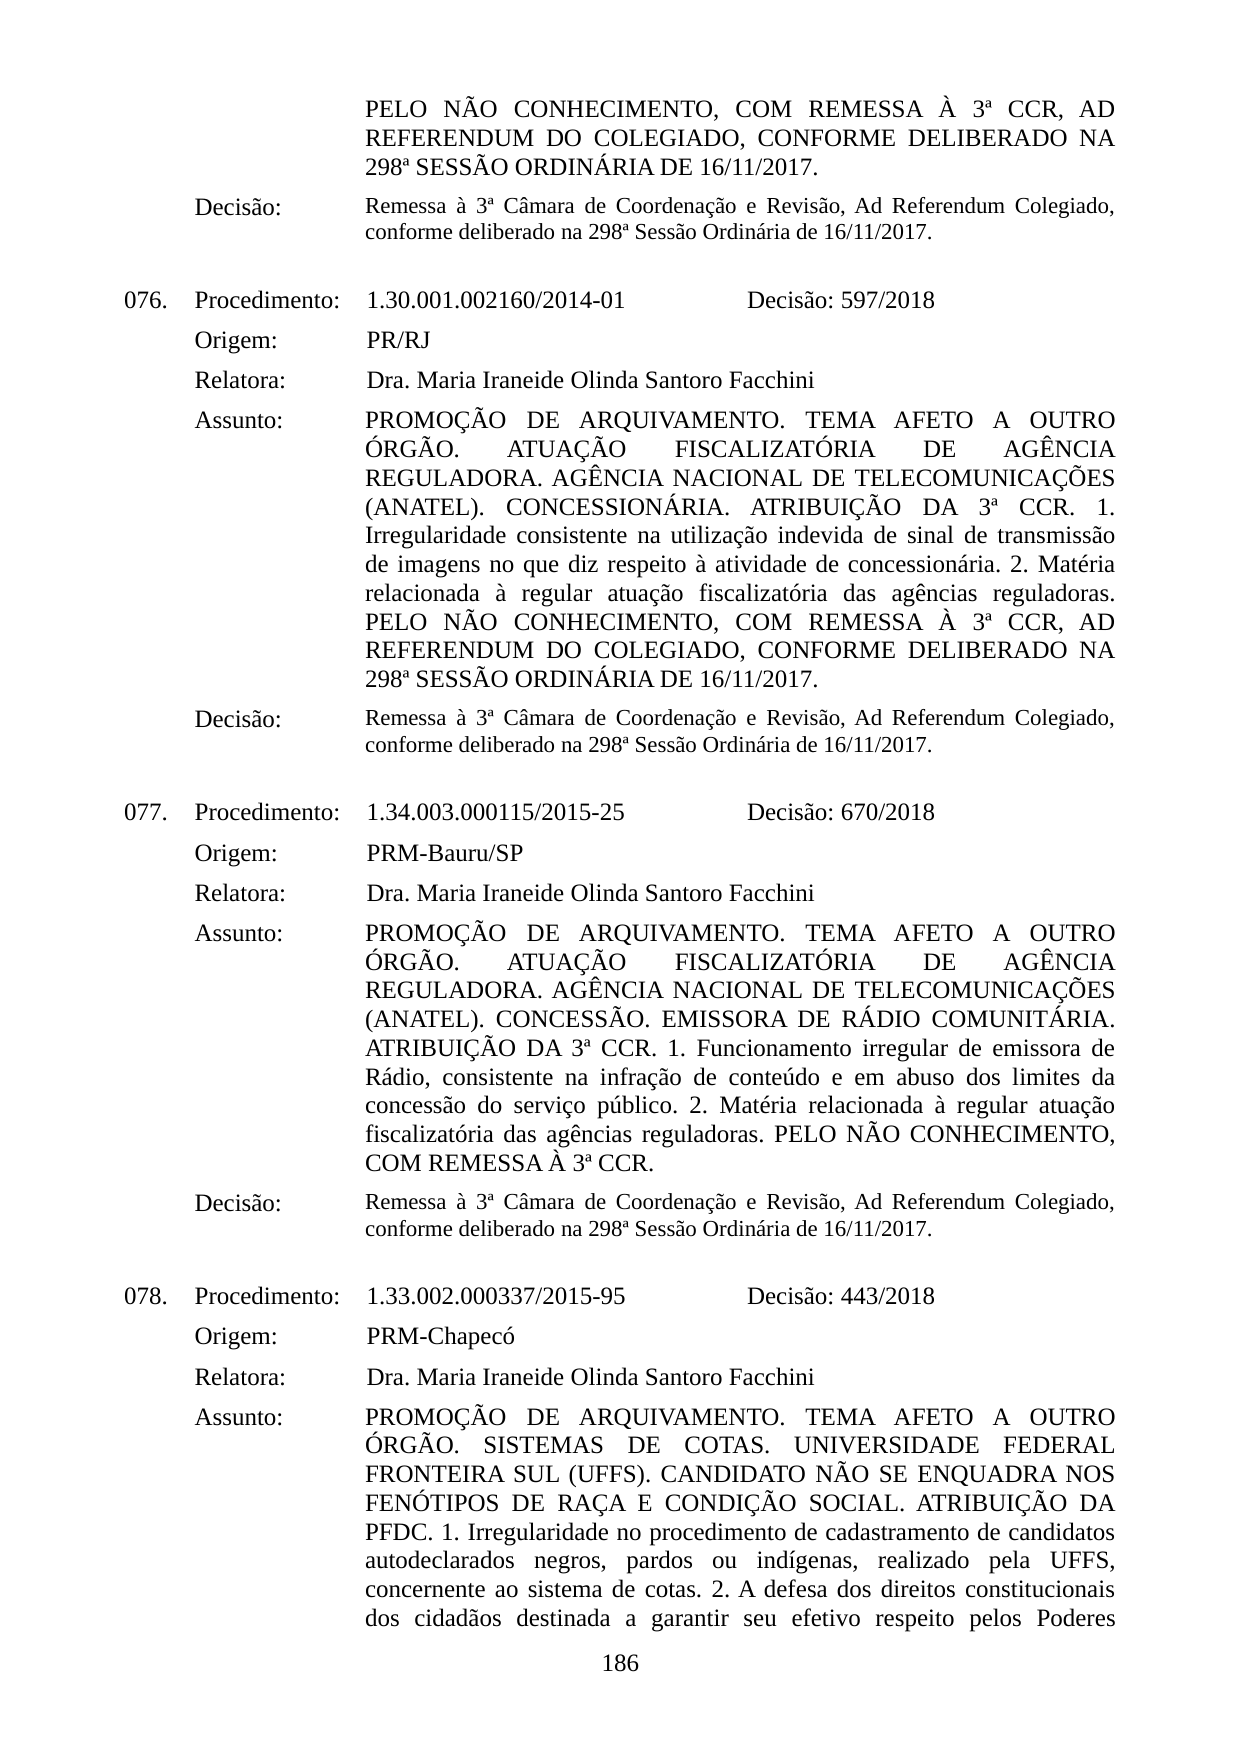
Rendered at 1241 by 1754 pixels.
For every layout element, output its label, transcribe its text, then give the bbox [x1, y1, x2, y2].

table_cell [118, 89, 188, 186]
table_header Remessa à 3ª Câmara de Coordenação e Revisão, Ad Referendum Colegiado, conforme deliberado na 298ª Sessão Ordinária de 16/11/2017. [361, 699, 1122, 763]
table_cell [118, 872, 188, 912]
table_header 1.33.002.000337/2015-95 [361, 1275, 741, 1316]
table_cell Assunto: [189, 400, 361, 699]
table_header Decisão: [189, 699, 361, 763]
table_cell Dra. Maria Iraneide Olinda Santoro Facchini [361, 1356, 1122, 1396]
table_cell PROMOÇÃO DE ARQUIVAMENTO. TEMA AFETO A OUTRO ÓRGÃO. SISTEMAS DE COTAS. UNIVERSIDADE FEDERAL FRONTEIRA SUL (UFFS). CANDIDATO NÃO SE ENQUADRA NOS FENÓTIPOS DE RAÇA E CONDIÇÃO SOCIAL. ATRIBUIÇÃO DA PFDC. 1. Irregularidade no procedimento de cadastramento de candidatos autodeclarados negros, pardos ou indígenas, realizado pela UFFS, concernente ao sistema de cotas. 2. A defesa dos direitos constitucionais dos cidadãos destinada a garantir seu efetivo respeito pelos Poderes [361, 1396, 1122, 1637]
table_cell PELO NÃO CONHECIMENTO, COM REMESSA À 3ª CCR, AD REFERENDUM DO COLEGIADO, CONFORME DELIBERADO NA 298ª SESSÃO ORDINÁRIA DE 16/11/2017. [361, 89, 1122, 186]
table_cell Relatora: [189, 1356, 361, 1396]
table_cell [189, 89, 361, 186]
table_cell Origem: [189, 832, 361, 872]
table_header Decisão: [189, 1183, 361, 1247]
table_cell [118, 1316, 188, 1356]
table_cell PROMOÇÃO DE ARQUIVAMENTO. TEMA AFETO A OUTRO ÓRGÃO. ATUAÇÃO FISCALIZATÓRIA DE AGÊNCIA REGULADORA. AGÊNCIA NACIONAL DE TELECOMUNICAÇÕES (ANATEL). CONCESSÃO. EMISSORA DE RÁDIO COMUNITÁRIA. ATRIBUIÇÃO DA 3ª CCR. 1. Funcionamento irregular de emissora de Rádio, consistente na infração de conteúdo e em abuso dos limites da concessão do serviço público. 2. Matéria relacionada à regular atuação fiscalizatória das agências reguladoras. PELO NÃO CONHECIMENTO, COM REMESSA À 3ª CCR. [361, 912, 1122, 1182]
table_header [118, 699, 189, 763]
table_cell Relatora: [189, 872, 361, 912]
table_cell Origem: [189, 319, 361, 359]
table_header 1.34.003.000115/2015-25 [361, 792, 741, 832]
table_cell Assunto: [189, 1396, 361, 1637]
table_cell PRM-Chapecó [361, 1316, 1122, 1356]
table_cell Dra. Maria Iraneide Olinda Santoro Facchini [361, 360, 1122, 400]
table_cell [118, 1356, 188, 1396]
table_cell PROMOÇÃO DE ARQUIVAMENTO. TEMA AFETO A OUTRO ÓRGÃO. ATUAÇÃO FISCALIZATÓRIA DE AGÊNCIA REGULADORA. AGÊNCIA NACIONAL DE TELECOMUNICAÇÕES (ANATEL). CONCESSIONÁRIA. ATRIBUIÇÃO DA 3ª CCR. 1. Irregularidade consistente na utilização indevida de sinal de transmissão de imagens no que diz respeito à atividade de concessionária. 2. Matéria relacionada à regular atuação fiscalizatória das agências reguladoras. PELO NÃO CONHECIMENTO, COM REMESSA À 3ª CCR, AD REFERENDUM DO COLEGIADO, CONFORME DELIBERADO NA 298ª SESSÃO ORDINÁRIA DE 16/11/2017. [361, 400, 1122, 699]
table_header Decisão: 597/2018 [741, 279, 1122, 319]
table_cell Relatora: [189, 360, 361, 400]
table_cell [118, 832, 188, 872]
table_header 078. [118, 1275, 188, 1316]
table_header Procedimento: [189, 792, 361, 832]
table_cell [118, 1396, 188, 1637]
table_header Procedimento: [189, 1275, 361, 1316]
table_header [118, 1183, 189, 1247]
table_cell PRM-Bauru/SP [361, 832, 1122, 872]
table_header Remessa à 3ª Câmara de Coordenação e Revisão, Ad Referendum Colegiado, conforme deliberado na 298ª Sessão Ordinária de 16/11/2017. [361, 1183, 1122, 1247]
table_cell Origem: [189, 1316, 361, 1356]
table_header [118, 186, 189, 250]
table_header 076. [118, 279, 188, 319]
table_header 077. [118, 792, 188, 832]
table_cell Dra. Maria Iraneide Olinda Santoro Facchini [361, 872, 1122, 912]
table_header Remessa à 3ª Câmara de Coordenação e Revisão, Ad Referendum Colegiado, conforme deliberado na 298ª Sessão Ordinária de 16/11/2017. [361, 186, 1122, 250]
table_cell [118, 912, 188, 1182]
table_header Decisão: 670/2018 [741, 792, 1122, 832]
table_cell Assunto: [189, 912, 361, 1182]
table_header Decisão: 443/2018 [741, 1275, 1122, 1316]
table_header Procedimento: [189, 279, 361, 319]
table_cell [118, 400, 188, 699]
table_cell [118, 319, 188, 359]
table_header 1.30.001.002160/2014-01 [361, 279, 741, 319]
table_cell PR/RJ [361, 319, 1122, 359]
table_header Decisão: [189, 186, 361, 250]
table_cell [118, 360, 188, 400]
